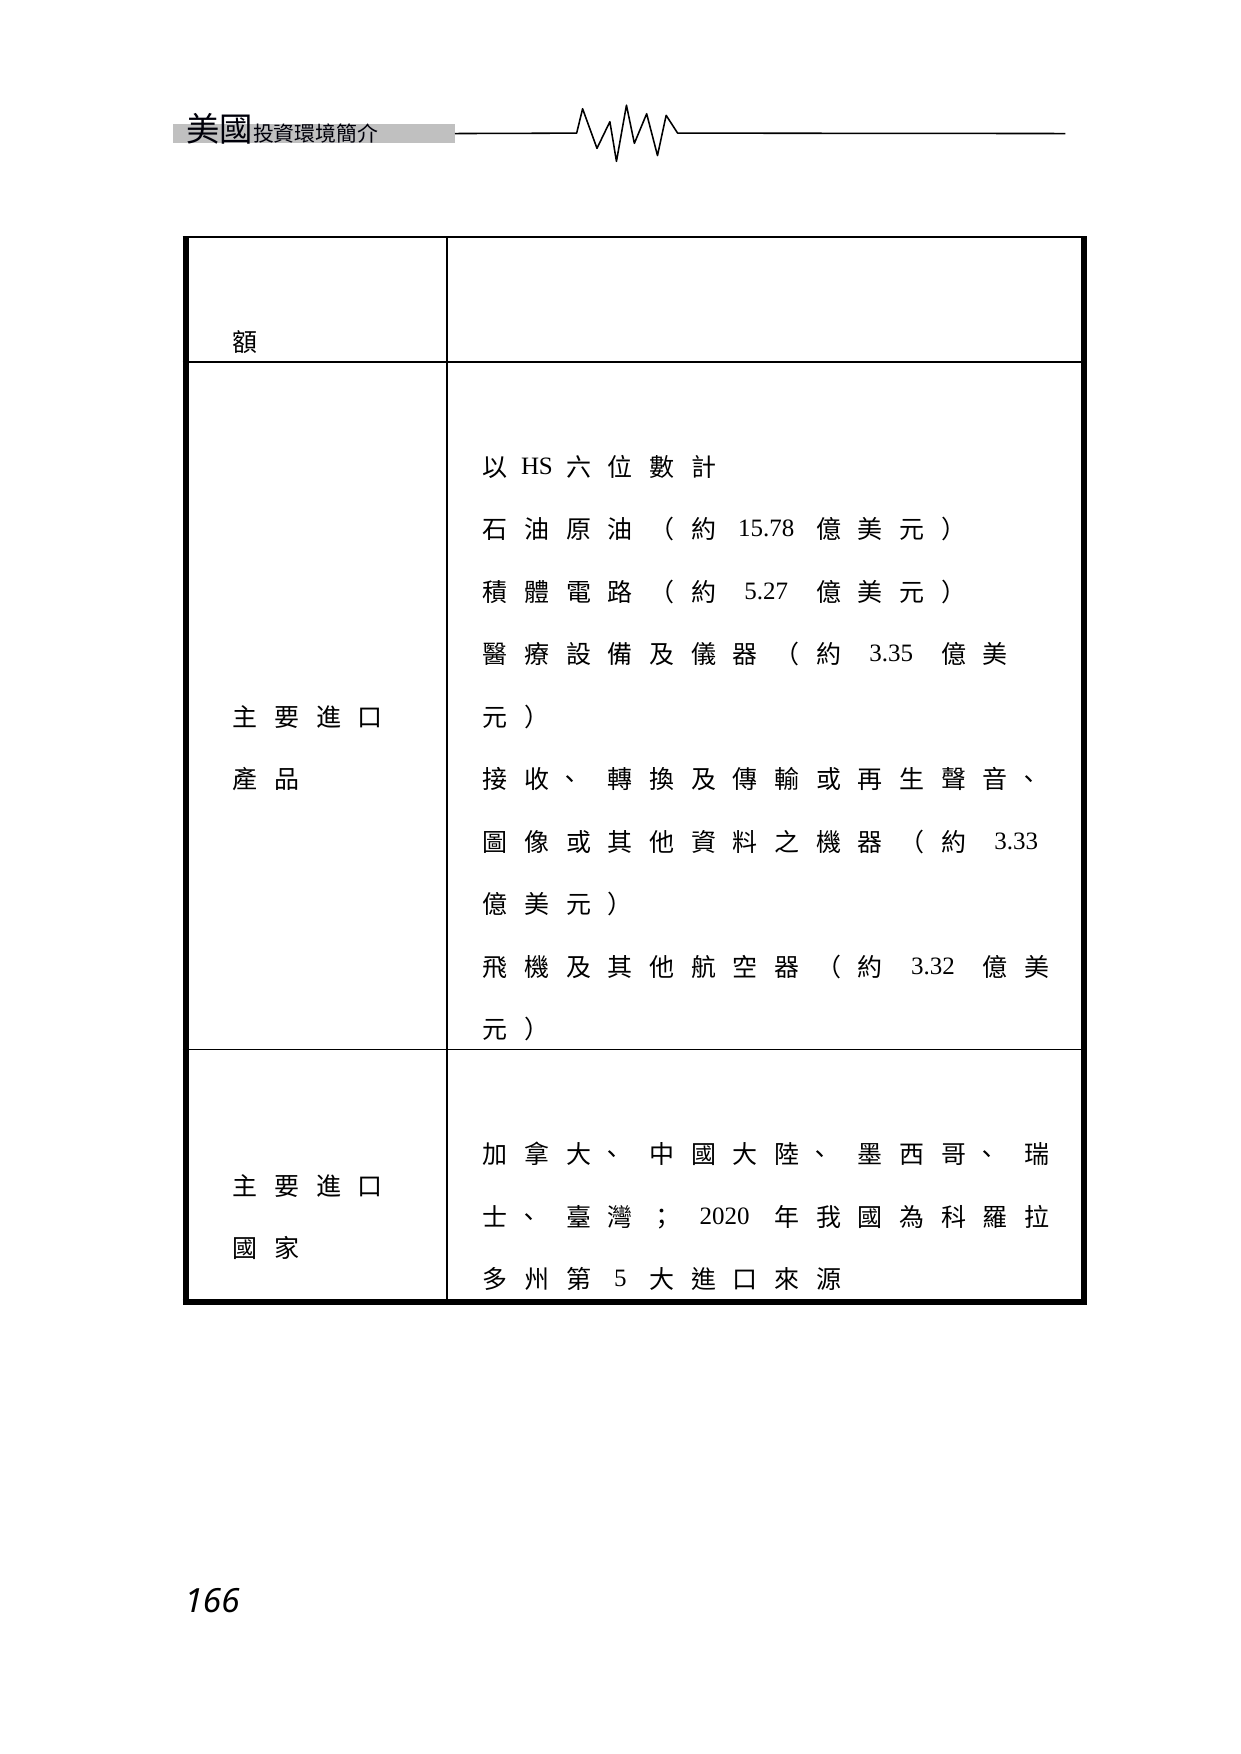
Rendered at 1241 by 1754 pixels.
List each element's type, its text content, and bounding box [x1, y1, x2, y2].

table_cell 主要進口國家 [189, 1050, 446, 1299]
table_cell 加拿大、中國大陸、墨西哥、瑞士、臺灣；2020年我國為科羅拉多州第5大進口來源 [448, 1050, 1081, 1299]
table_cell 主要進口產品 [189, 363, 446, 1049]
table_cell 額 [189, 238, 446, 361]
table_cell 以HS六位數計 石油原油（約15.78億美元） 積體電路（約5.27億美元） 醫療設備及儀器（約3.35億美元） 接收、轉換及傳輸或再生聲音、圖像或其他資料之機器（約3.33億美元） 飛機及其他航空器（約3.32億美元） [448, 363, 1081, 1049]
table_cell [448, 238, 1081, 361]
